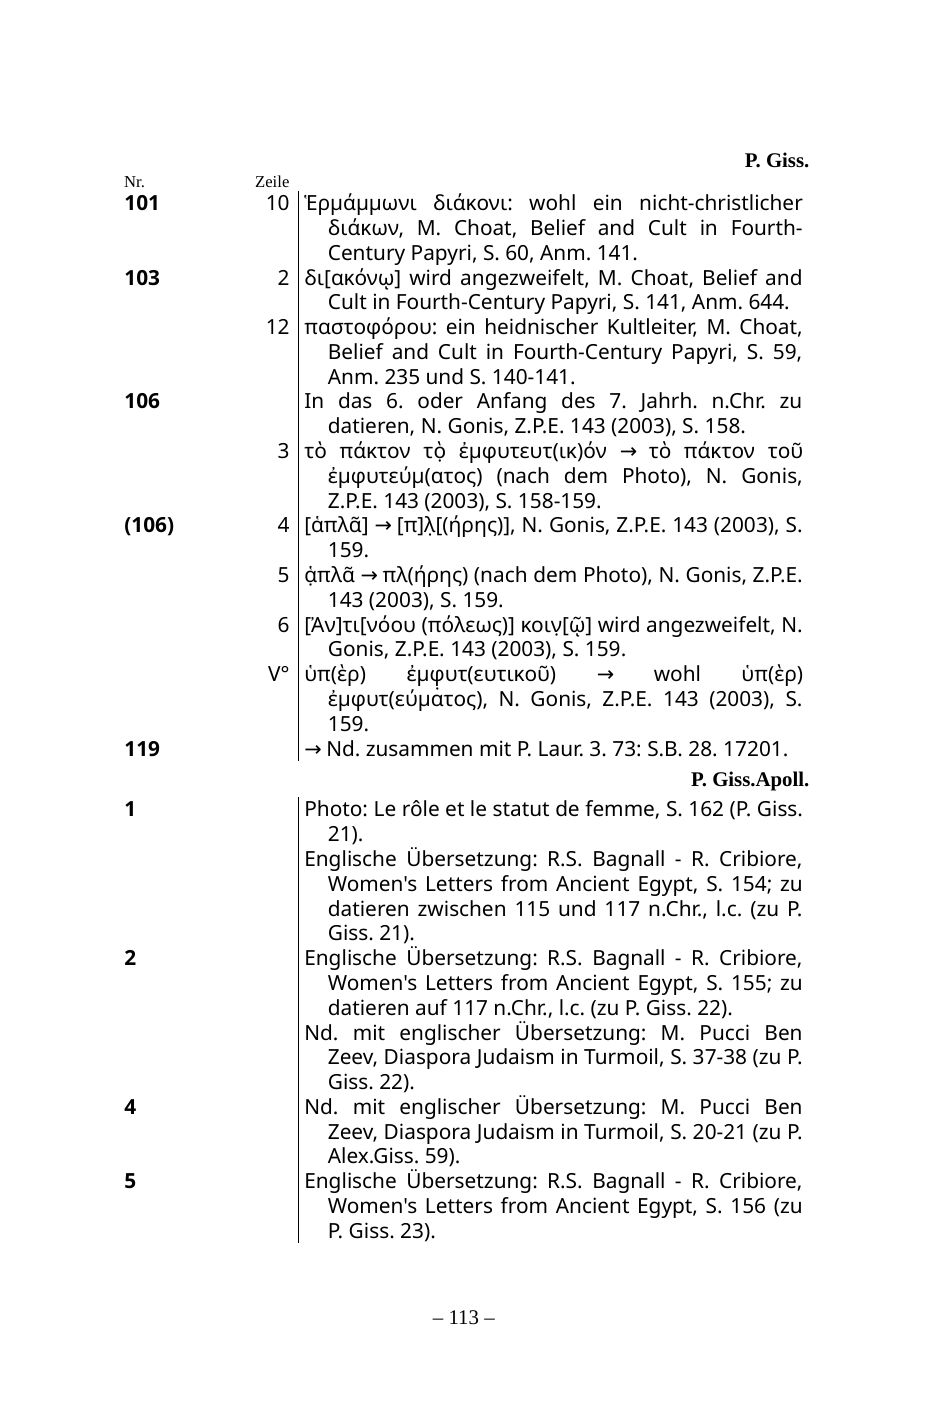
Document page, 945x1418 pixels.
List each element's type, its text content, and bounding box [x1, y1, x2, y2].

table_cell Englische Übersetzung: R.S. Bagnall - R. Cribiore, Women's Letters from Ancient Egypt, S. 155; zu datieren auf 117 n.Chr., l.c. (zu P. Giss. 22). [299, 946, 809, 1020]
table_cell [118, 662, 207, 736]
table_cell 101 [118, 191, 207, 265]
table_cell [118, 439, 207, 513]
table_cell 103 [118, 265, 207, 315]
table_header Photo: Le rôle et le statut de femme, S. 162 (P. Giss. 21). [299, 797, 809, 847]
table_header 1 [118, 797, 298, 847]
table_cell παστοφόρου: ein heidnischer Kultleiter, M. Choat, Belief and Cult in Fourth-Century Papyri, S. 59, Anm. 235 und S. 140-141. [299, 315, 809, 389]
table_cell 10 [207, 191, 298, 265]
table_cell [118, 612, 207, 662]
table_cell 2 [118, 946, 298, 1020]
table_cell ἁ̣πλᾶ → πλ(ήρης) (nach dem Photo), N. Gonis, Z.P.E. 143 (2003), S. 159. [299, 563, 809, 612]
table_cell Englische Übersetzung: R.S. Bagnall - R. Cribiore, Women's Letters from Ancient Egypt, S. 156 (zu P. Giss. 23). [299, 1169, 809, 1243]
table_cell In das 6. oder Anfang des 7. Jahrh. n.Chr. zu datieren, N. Gonis, Z.P.E. 143 (2003), S. 158. [299, 389, 809, 439]
table_cell Ἑρμάμμωνι διάκονι: wohl ein nicht-christlicher διάκων, M. Choat, Belief and Cult in Fourth-Century Papyri, S. 60, Anm. 141. [299, 191, 809, 265]
table_cell 5 [118, 1169, 298, 1243]
table_cell ὑπ(ὲρ) ἐμφ̣υτ(ευτικοῦ) → wohl ὑπ(ὲρ) ἐμφυτ(εύματος), N. Gonis, Z.P.E. 143 (2003), S. 159. [299, 662, 809, 736]
table_cell 2 [207, 265, 298, 315]
table_cell 6 [207, 612, 298, 662]
table_cell 106 [118, 389, 298, 439]
table_cell 119 [118, 736, 298, 761]
table_cell Englische Übersetzung: R.S. Bagnall - R. Cribiore, Women's Letters from Ancient Egypt, S. 154; zu datieren zwischen 115 und 117 n.Chr., l.c. (zu P. Giss. 21). [299, 847, 809, 946]
table_cell [118, 1020, 298, 1094]
table_cell [Ἀν]τι[νόου (πόλεως)] κοιν̣[ῷ] wird angezweifelt, N. Gonis, Z.P.E. 143 (2003), S. 159. [299, 612, 809, 662]
table_cell 12 [207, 315, 298, 389]
table_cell (106) [118, 513, 207, 563]
table_cell 4 [207, 513, 298, 563]
table_cell Nd. mit englischer Übersetzung: M. Pucci Ben Zeev, Diaspora Judaism in Turmoil, S. 37-38 (zu P. Giss. 22). [299, 1020, 809, 1094]
table_cell 4 [118, 1095, 298, 1169]
table_cell [118, 847, 298, 946]
table_cell τὸ πάκτον τὸ̣ ἐμφυτευτ(ικ)όν → τὸ πάκτον τοῦ ἐμφυτεύμ(ατος) (nach dem Photo), N. Gonis, Z.P.E. 143 (2003), S. 158-159. [299, 439, 809, 513]
table_cell → Nd. zusammen mit P. Laur. 3. 73: S.B. 28. 17201. [299, 736, 809, 761]
table_cell [ἁπλᾶ] → [π]λ̣[(ήρης)], N. Gonis, Z.P.E. 143 (2003), S. 159. [299, 513, 809, 563]
table_cell [118, 315, 207, 389]
table_cell [118, 563, 207, 612]
table_cell 3 [207, 439, 298, 513]
subtitle P. Giss.Apoll. [118, 767, 809, 791]
table_cell δι[ακόνῳ] wird angezweifelt, M. Choat, Belief and Cult in Fourth-Century Papyri, S. 141, Anm. 644. [299, 265, 809, 315]
table_cell Nd. mit englischer Übersetzung: M. Pucci Ben Zeev, Diaspora Judaism in Turmoil, S. 20-21 (zu P. Alex.Giss. 59). [299, 1095, 809, 1169]
table_cell V° [207, 662, 298, 736]
table_cell 5 [207, 563, 298, 612]
